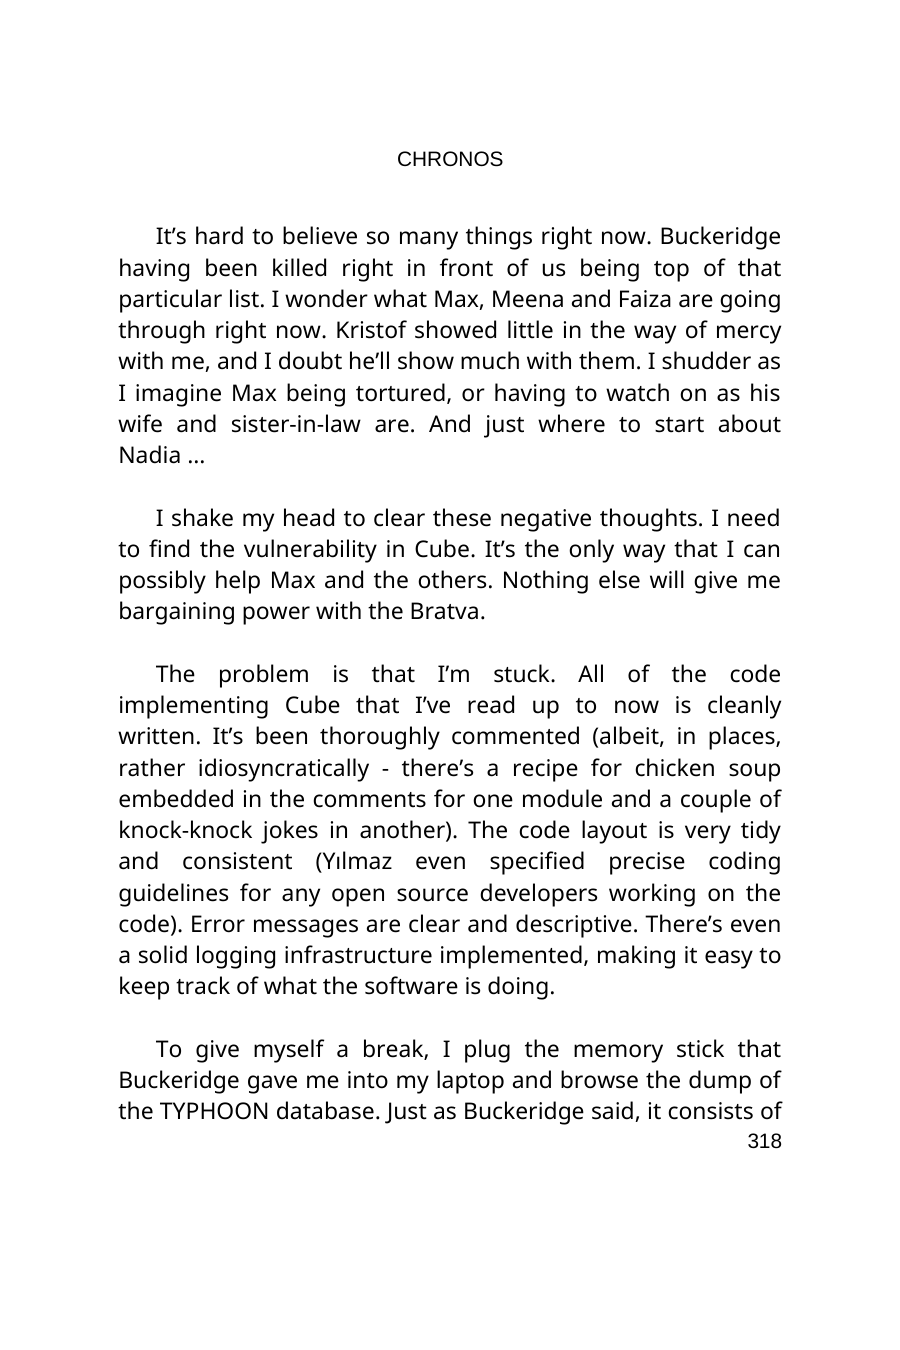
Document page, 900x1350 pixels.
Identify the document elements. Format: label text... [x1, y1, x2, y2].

text I shake my head to clear these negative thoughts. I need to find the vulnerability in Cube. It’s the only way that I can possibly help Max and the others. Nothing else will give me bargaining power with the Bratva. [118, 501, 782, 626]
text To give myself a break, I plug the memory stick that Buckeridge gave me into my laptop and browse the dump of the TYPHOON database. Just as Buckeridge said, it consists of [118, 1033, 782, 1126]
text The problem is that I’m stuck. All of the code implementing Cube that I’ve read up to now is cleanly written. It’s been thoroughly commented (albeit, in places, rather idiosyncratically - there’s a recipe for chicken soup embedded in the comments for one module and a couple of knock-knock jokes in another). The code layout is very tidy and consistent (Yılmaz even specified precise coding guidelines for any open source developers working on the code). Error messages are clear and descriptive. There’s even a solid logging infrastructure implemented, making it easy to keep track of what the software is doing. [118, 658, 782, 1001]
text It’s hard to believe so many things right now. Buckeridge having been killed right in front of us being top of that particular list. I wonder what Max, Meena and Faiza are going through right now. Kristof showed little in the way of mercy with me, and I doubt he’ll show much with them. I shudder as I imagine Max being tortured, or having to watch on as his wife and sister-in-law are. And just where to start about Nadia … [118, 220, 782, 470]
